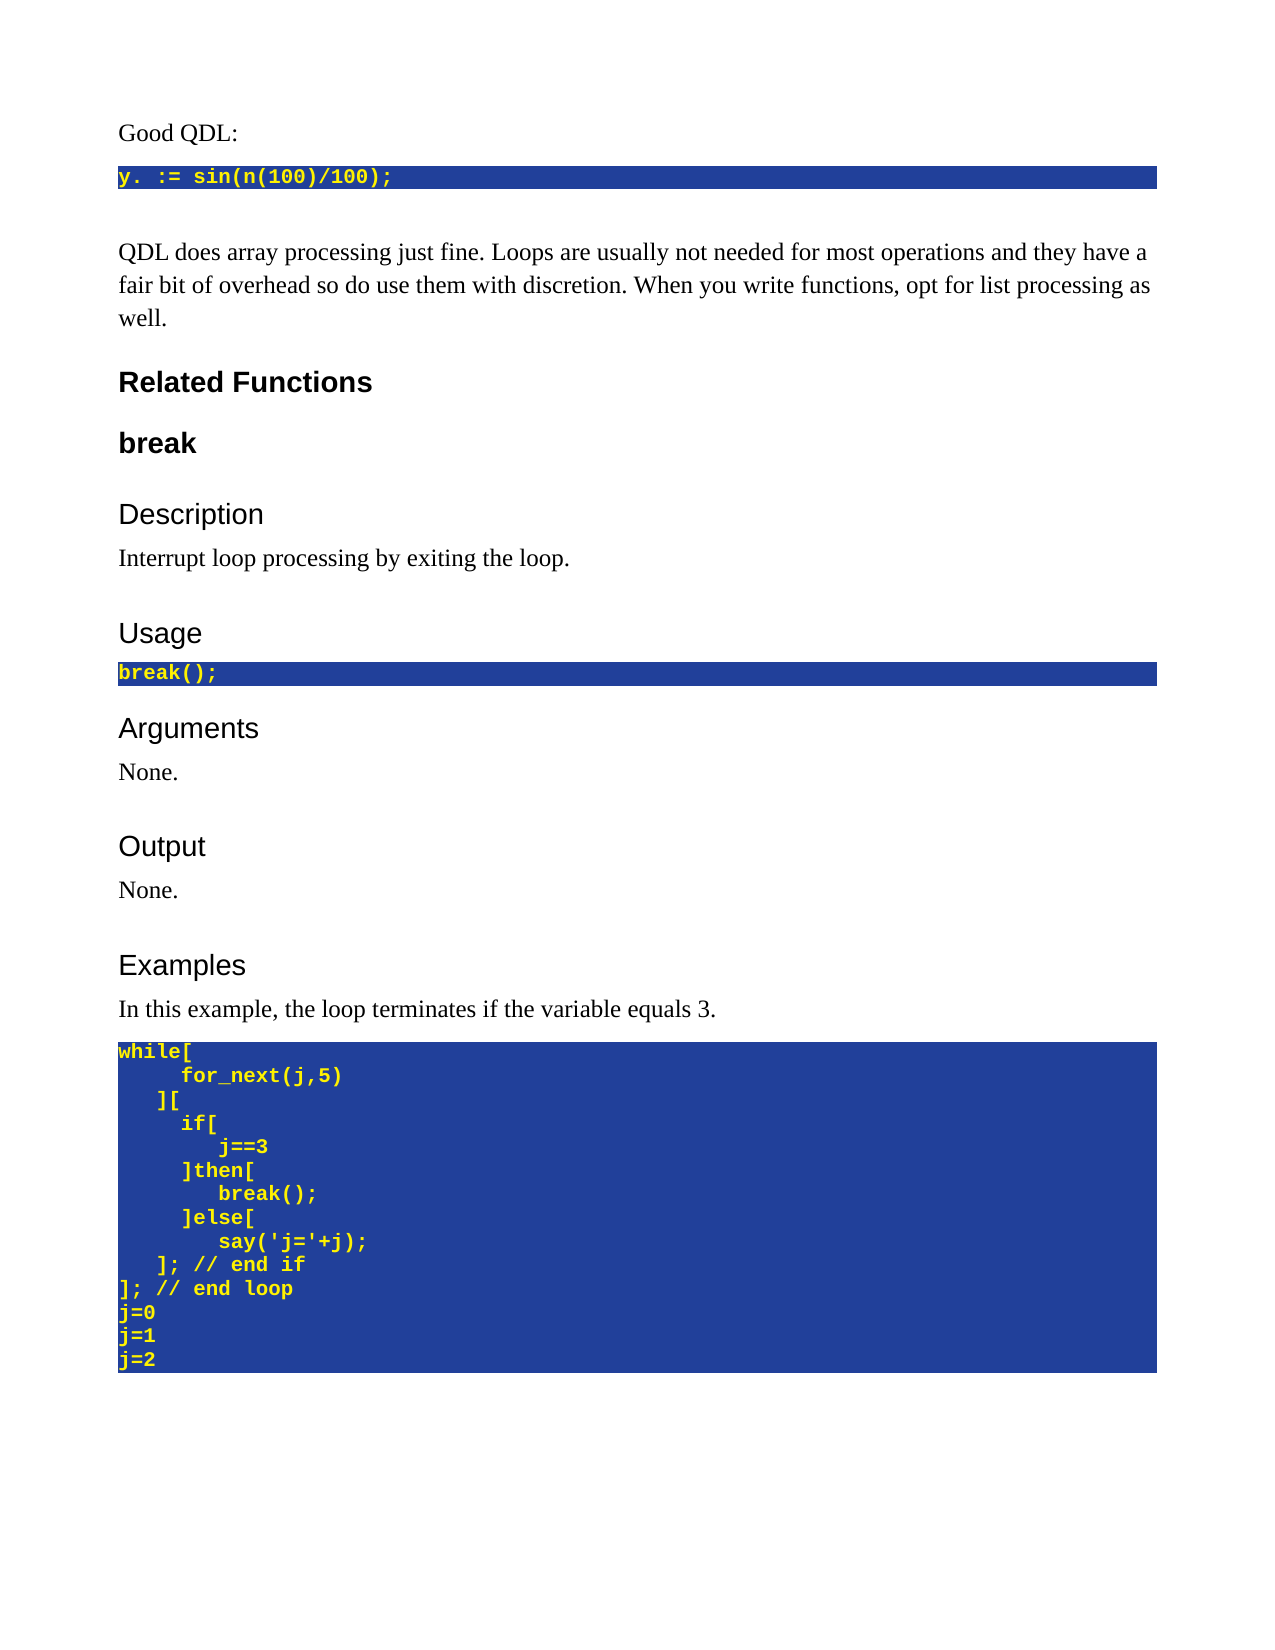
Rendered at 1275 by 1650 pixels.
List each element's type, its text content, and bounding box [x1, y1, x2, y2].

text break(); [118, 1183, 1157, 1207]
text j=1 [118, 1325, 1157, 1349]
text In this example, the loop terminates if the variable equals 3. [118, 994, 1157, 1023]
subtitle Usage [118, 616, 1157, 649]
text say('j='+j); [118, 1231, 1157, 1254]
text ]; // end if [118, 1254, 1157, 1278]
text ]; // end loop [118, 1278, 1157, 1302]
text y. := sin(n(100)/100); [118, 166, 1157, 189]
subtitle Related Functions [118, 365, 1157, 399]
text if[ [118, 1112, 1157, 1136]
text while[ [118, 1042, 1157, 1065]
text break(); [118, 662, 1157, 686]
text for_next(j,5) [118, 1065, 1157, 1089]
subtitle break [118, 426, 1157, 460]
subtitle Examples [118, 948, 1157, 981]
text None. [118, 875, 1157, 904]
text ]else[ [118, 1207, 1157, 1231]
text j=0 [118, 1302, 1157, 1325]
text QDL does array processing just fine. Loops are usually not needed for most operations and they have a fair bit of overhead so do use them with discretion. When you write functions, opt for list processing as well. [118, 237, 1157, 332]
text Good QDL: [118, 118, 1157, 147]
subtitle Output [118, 829, 1157, 863]
subtitle Arguments [118, 711, 1157, 744]
text ]then[ [118, 1160, 1157, 1183]
text j==3 [118, 1136, 1157, 1160]
text ][ [118, 1089, 1157, 1112]
subtitle Description [118, 497, 1157, 531]
text j=2 [118, 1349, 1157, 1373]
text None. [118, 757, 1157, 785]
text Interrupt loop processing by exiting the loop. [118, 543, 1157, 572]
